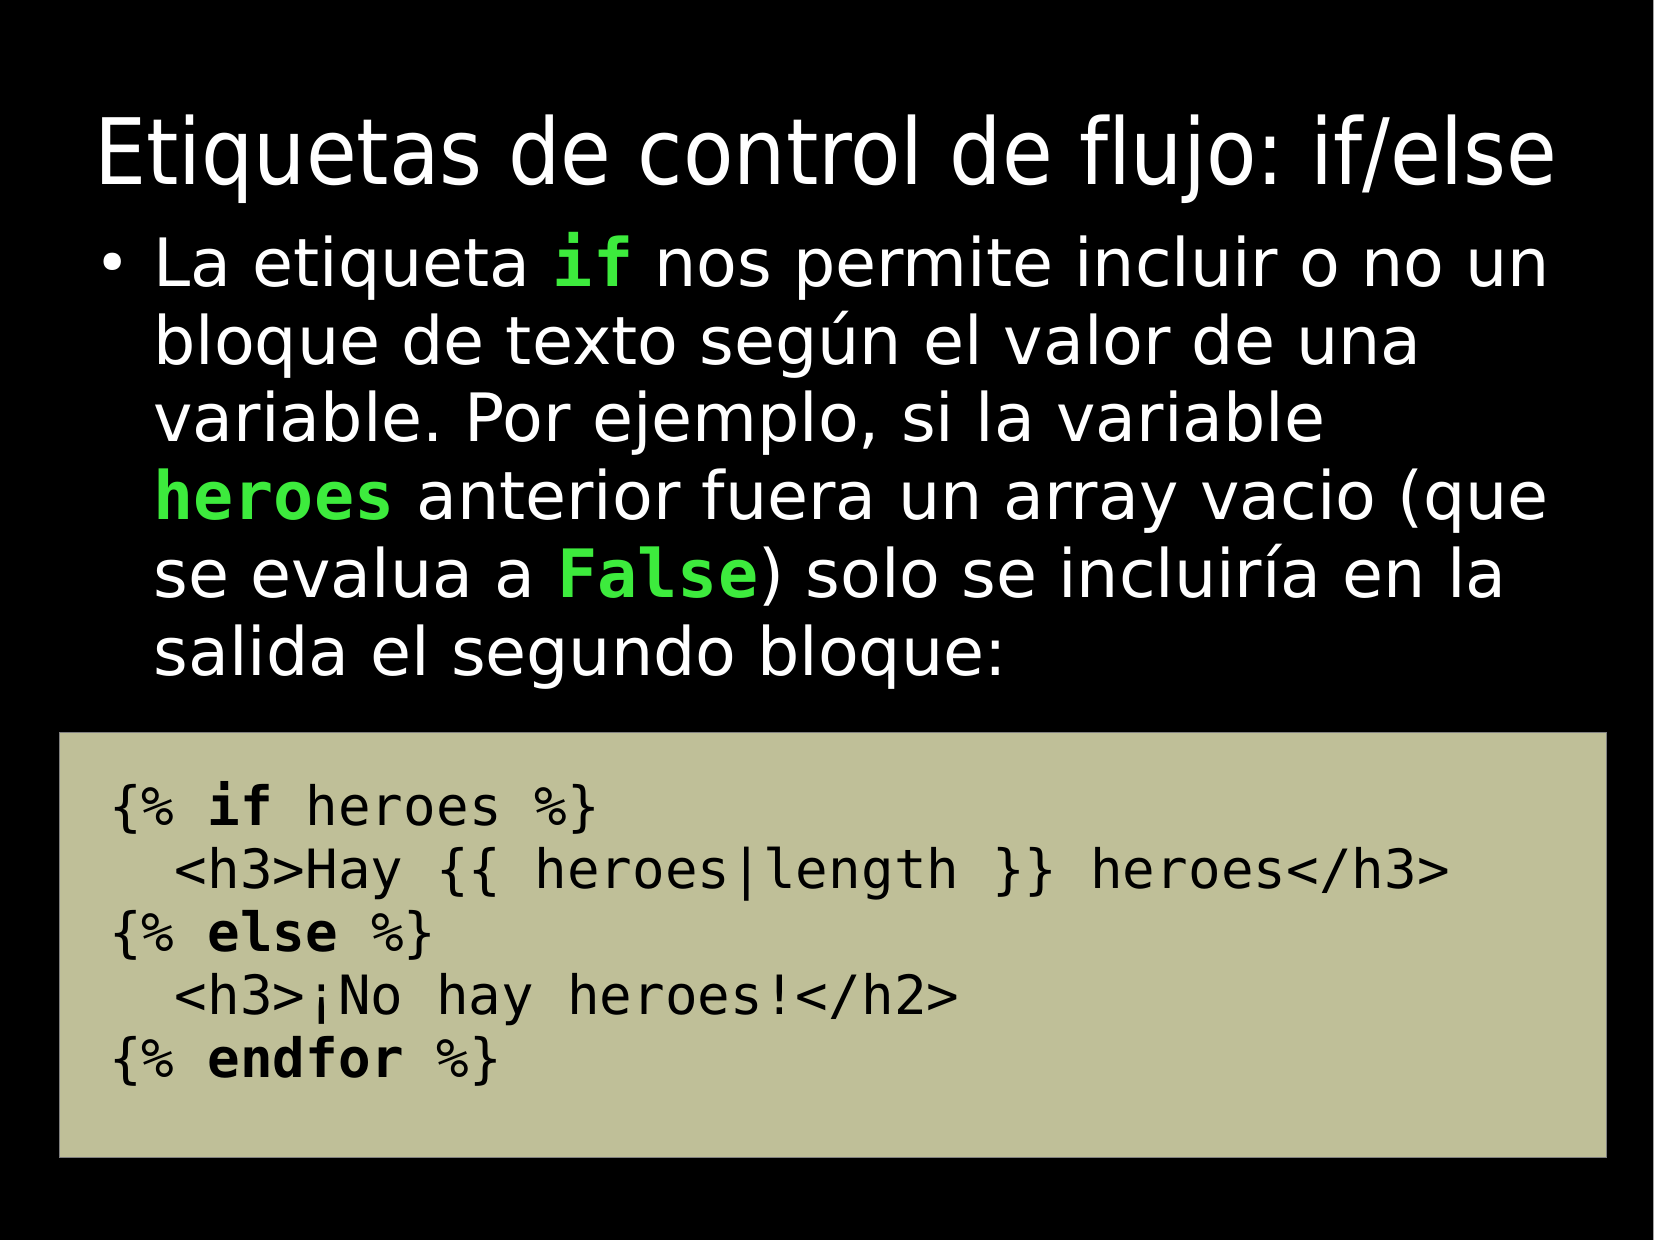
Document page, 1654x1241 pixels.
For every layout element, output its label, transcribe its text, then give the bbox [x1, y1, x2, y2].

text_box [59, 732, 1607, 1158]
list La etiqueta if nos permite incluir o no un bloque de texto según el valor de una variable. Por ejemplo, si la variable heroes anterior fuera un array vacio (que se evalua a False) solo se incluiría en la salida el segundo bloque: [82, 224, 1571, 733]
text_box {% if heroes %} <h3>Hay {{ heroes|length }} heroes</h3> {% else %} <h3>¡No hay heroes!</h2> {% endfor %} [94, 767, 1536, 1100]
title Etiquetas de control de flujo: if/else [82, 49, 1571, 224]
